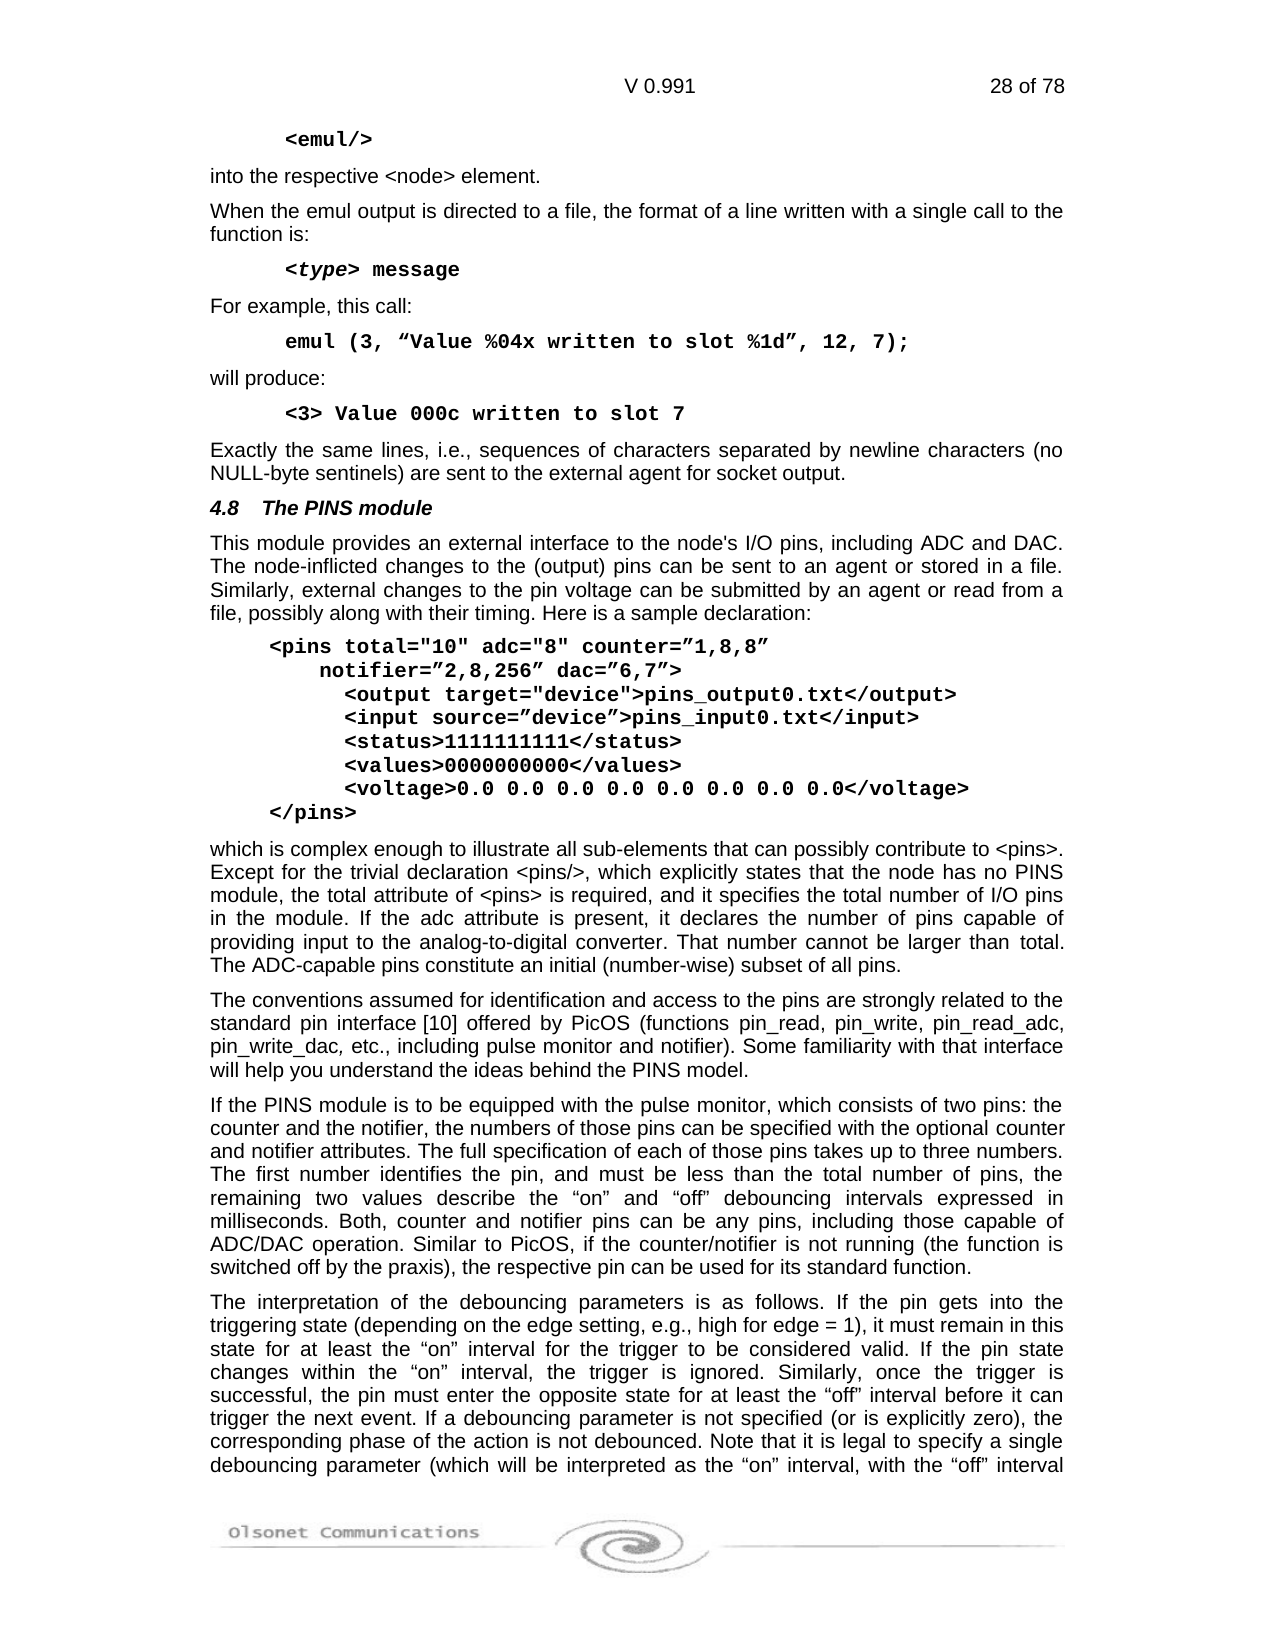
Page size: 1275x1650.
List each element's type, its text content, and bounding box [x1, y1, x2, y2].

text <values>0000000000</values> [269, 754, 1065, 778]
text <emul/> [210, 128, 1065, 153]
picture [210, 1504, 1065, 1596]
text which is complex enough to illustrate all sub-elements that can possibly contribute to <pins>. Except for the trivial declaration <pins/>, which explicitly states that the node has no PINS module, the total attribute of <pins> is required, and it specifies the total number of I/O pins in the module. If the adc attribute is present, it declares the number of pins capable of providing input to the analog-to-digital converter. That number cannot be larger than total. The ADC-capable pins constitute an initial (number-wise) subset of all pins. [210, 837, 1065, 977]
text <input source=”device”>pins_input0.txt</input> [269, 707, 1065, 731]
text into the respective <node> element. [210, 164, 1065, 188]
text The conventions assumed for identification and access to the pins are strongly related to the standard pin interface [10] offered by PicOS (functions pin_read, pin_write, pin_read_adc, pin_write_dac, etc., including pulse monitor and notifier). Some familiarity with that interface will help you understand the ideas behind the PINS model. [210, 988, 1065, 1081]
text This module provides an external interface to the node's I/O pins, including ADC and DAC. The node-inflicted changes to the (output) pins can be sent to an agent or stored in a file. Similarly, external changes to the pin voltage can be submitted by an agent or read from a file, possibly along with their timing. Here is a sample declaration: [210, 532, 1065, 624]
text <type> message [210, 258, 1065, 283]
text <output target="device">pins_output0.txt</output> [269, 684, 1065, 707]
text <3> Value 000c written to slot 7 [210, 402, 1065, 427]
subtitle The PINS module [210, 497, 1065, 520]
text emul (3, “Value %04x written to slot %1d”, 12, 7); [210, 330, 1065, 355]
text <voltage>0.0 0.0 0.0 0.0 0.0 0.0 0.0 0.0</voltage> [269, 778, 1065, 802]
text When the emul output is directed to a file, the format of a line written with a single call to the function is: [210, 199, 1065, 246]
text For example, this call: [210, 295, 1065, 318]
text If the PINS module is to be equipped with the pulse monitor, which consists of two pins: the counter and the notifier, the numbers of those pins can be specified with the optional counter and notifier attributes. The full specification of each of those pins takes up to three numbers. The first number identifies the pin, and must be less than the total number of pins, the remaining two values describe the “on” and “off” debouncing intervals expressed in milliseconds. Both, counter and notifier pins can be any pins, including those capable of ADC/DAC operation. Similar to PicOS, if the counter/notifier is not running (the function is switched off by the praxis), the respective pin can be used for its standard function. [210, 1093, 1065, 1279]
text Exactly the same lines, i.e., sequences of characters separated by newline characters (no NULL-byte sentinels) are sent to the external agent for socket output. [210, 438, 1065, 485]
text </pins> [269, 802, 1065, 826]
text <pins total="10" adc="8" counter=”1,8,8” [269, 636, 1065, 660]
text notifier=”2,8,256” dac=”6,7”> [269, 660, 1065, 684]
text <status>1111111111</status> [269, 731, 1065, 754]
text The interpretation of the debouncing parameters is as follows. If the pin gets into the triggering state (depending on the edge setting, e.g., high for edge = 1), it must remain in this state for at least the “on” interval for the trigger to be considered valid. If the pin state changes within the “on” interval, the trigger is ignored. Similarly, once the trigger is successful, the pin must enter the opposite state for at least the “off” interval before it can trigger the next event. If a debouncing parameter is not specified (or is explicitly zero), the corresponding phase of the action is not debounced. Note that it is legal to specify a single debouncing parameter (which will be interpreted as the “on” interval, with the “off” interval [210, 1291, 1065, 1477]
text will produce: [210, 367, 1065, 390]
